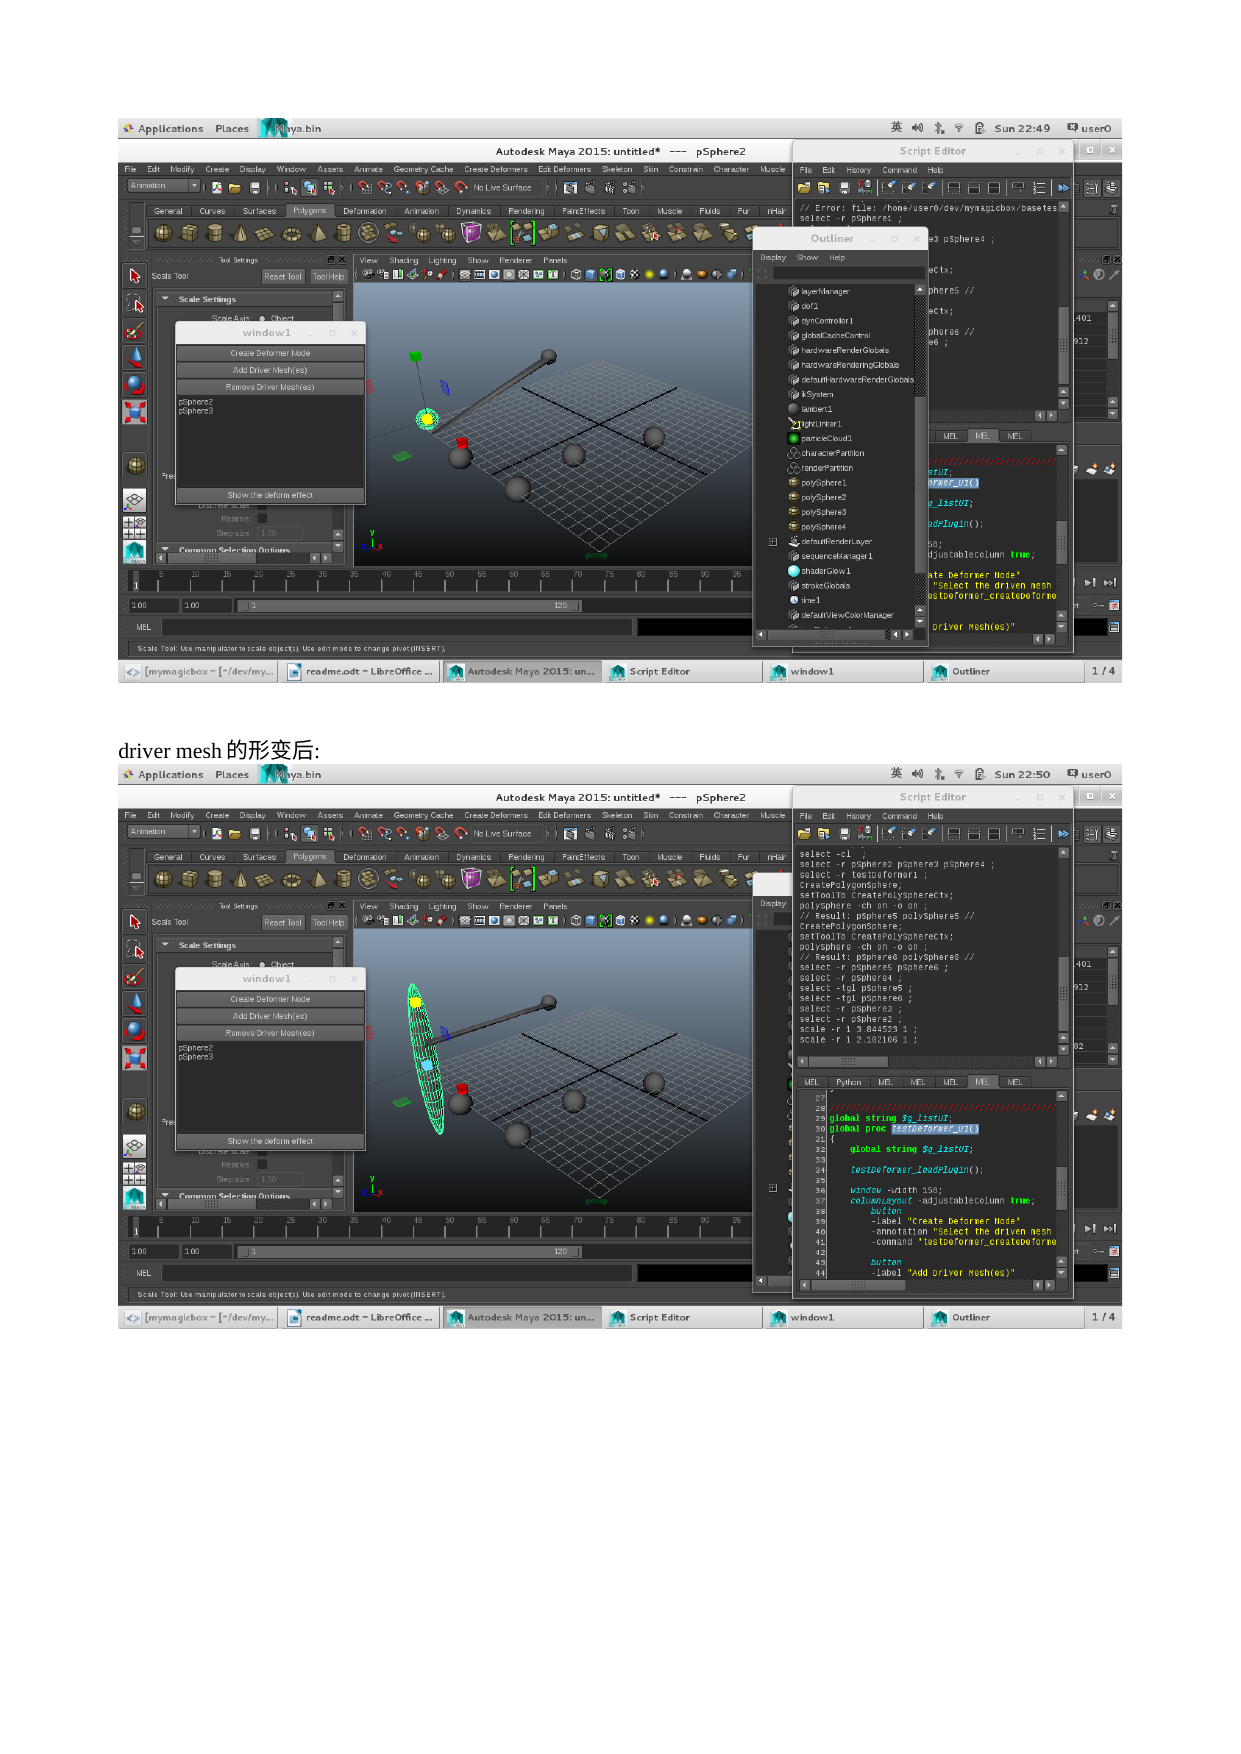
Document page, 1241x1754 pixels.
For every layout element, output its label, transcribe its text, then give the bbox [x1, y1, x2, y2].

text driver mesh的形变后: [118, 733, 1122, 764]
picture [118, 118, 1123, 683]
picture [118, 764, 1123, 1329]
